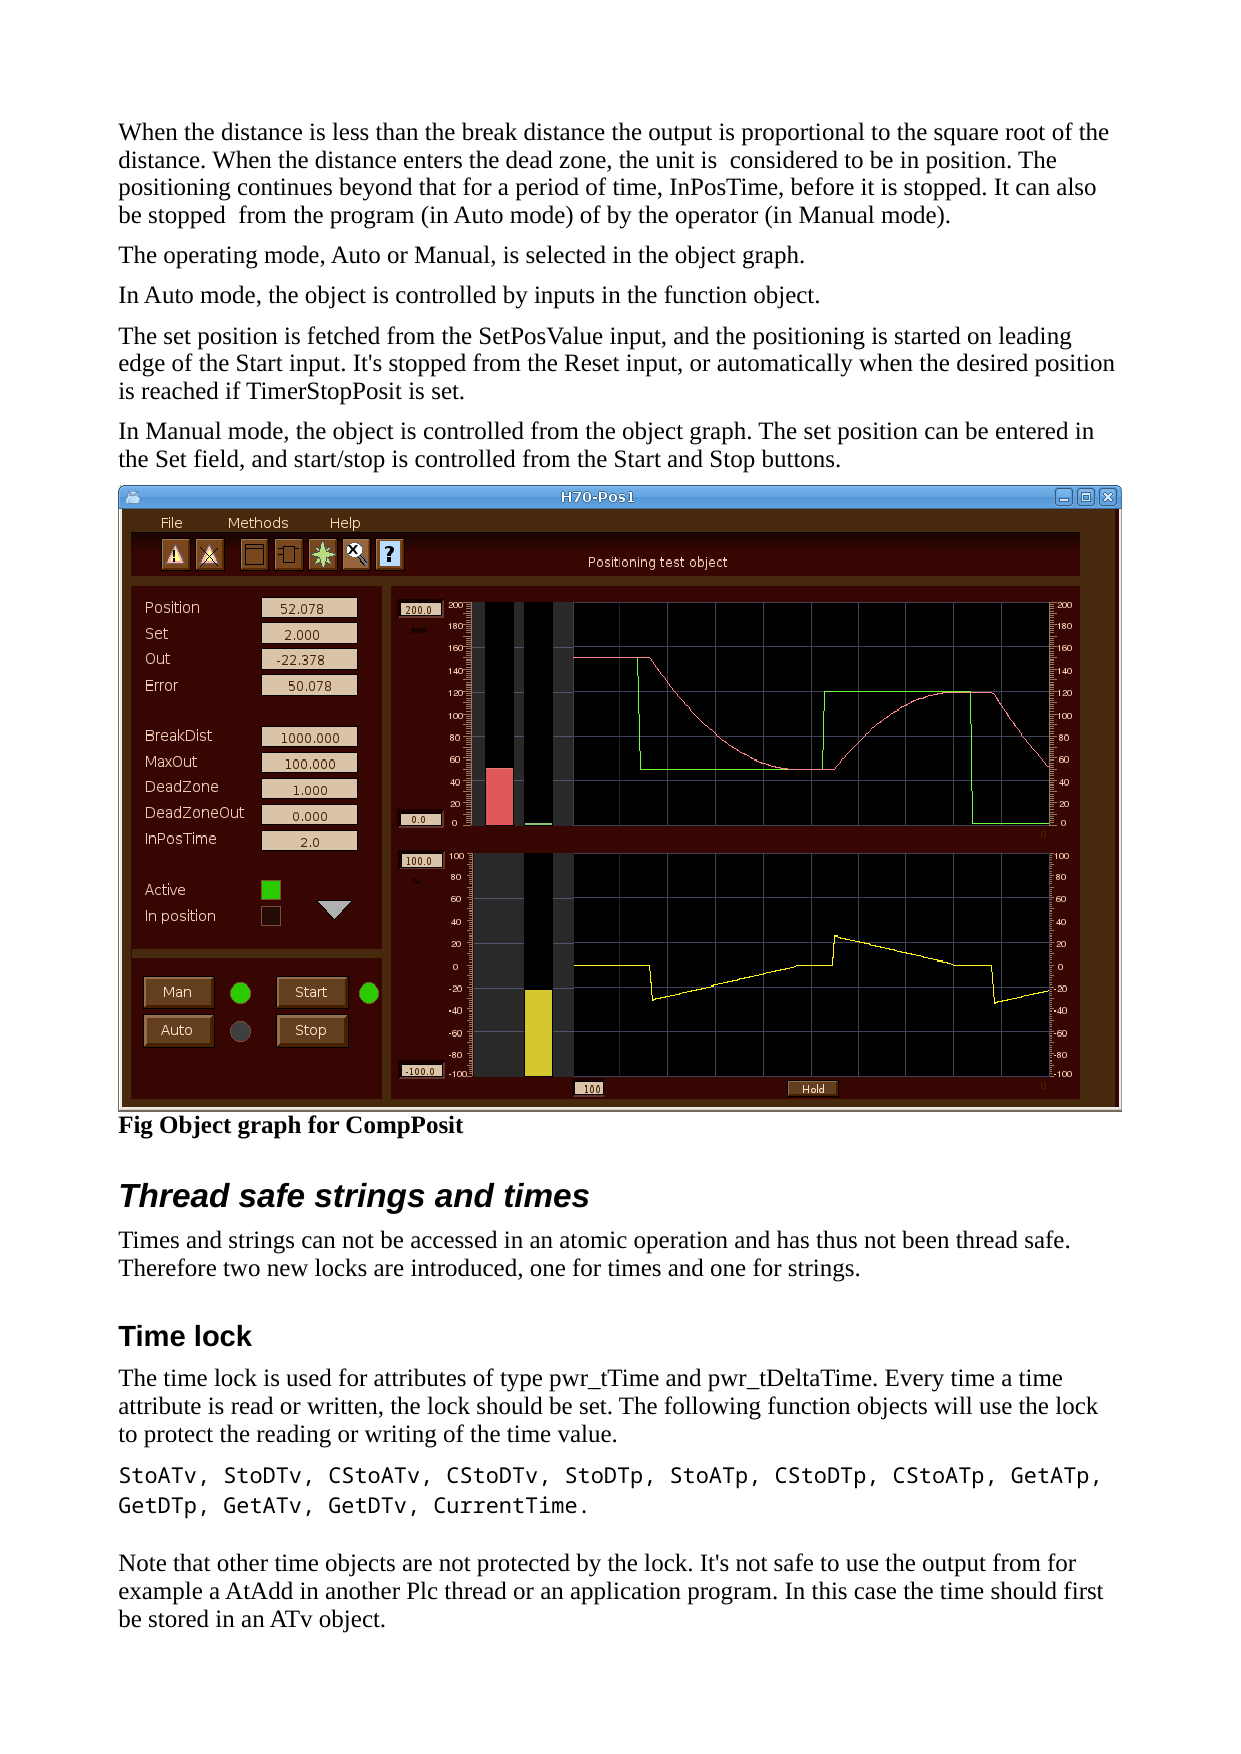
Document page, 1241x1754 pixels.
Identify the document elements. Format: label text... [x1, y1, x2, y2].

text Fig Object graph for CompPosit [118, 1112, 1122, 1139]
text Note that other time objects are not protected by the lock. It's not safe to use the output from for example a AtAdd in another Plc thread or an application program. In this case the time should first be stored in an ATv object. [118, 1549, 1122, 1633]
subtitle Time lock [118, 1319, 1122, 1352]
text Times and strings can not be accessed in an atomic operation and has thus not been thread safe. Therefore two new locks are introduced, one for times and one for strings. [118, 1227, 1122, 1282]
text When the distance is less than the break distance the output is proportional to the square root of the distance. When the distance enters the dead zone, the unit is considered to be in position. The positioning continues beyond that for a period of time, InPosTime, before it is stopped. It can also be stopped from the program (in Auto mode) of by the operator (in Manual mode). [118, 118, 1122, 229]
text In Auto mode, the object is controlled by inputs in the function object. [118, 282, 1122, 309]
text The set position is fetched from the SetPosValue input, and the positioning is started on leading edge of the Start input. It's stopped from the Reset input, or automatically when the desired position is reached if TimerStopPosit is set. [118, 322, 1122, 405]
text StoATv, StoDTv, CStoATv, CStoDTv, StoDTp, StoATp, CStoDTp, CStoATp, GetATp, GetDTp, GetATv, GetDTv, CurrentTime. [118, 1460, 1122, 1520]
text In Manual mode, the object is controlled from the object graph. The set position can be entered in the Set field, and start/stop is controlled from the Start and Stop buttons. [118, 417, 1122, 473]
subtitle Thread safe strings and times [118, 1177, 1122, 1214]
text The time lock is used for attributes of type pwr_tTime and pwr_tDeltaTime. Every time a time attribute is read or written, the lock should be set. The following function objects will use the lock to protect the reading or writing of the time value. [118, 1364, 1122, 1448]
text The operating mode, Auto or Manual, is selected in the object graph. [118, 241, 1122, 269]
picture [118, 485, 1122, 1112]
